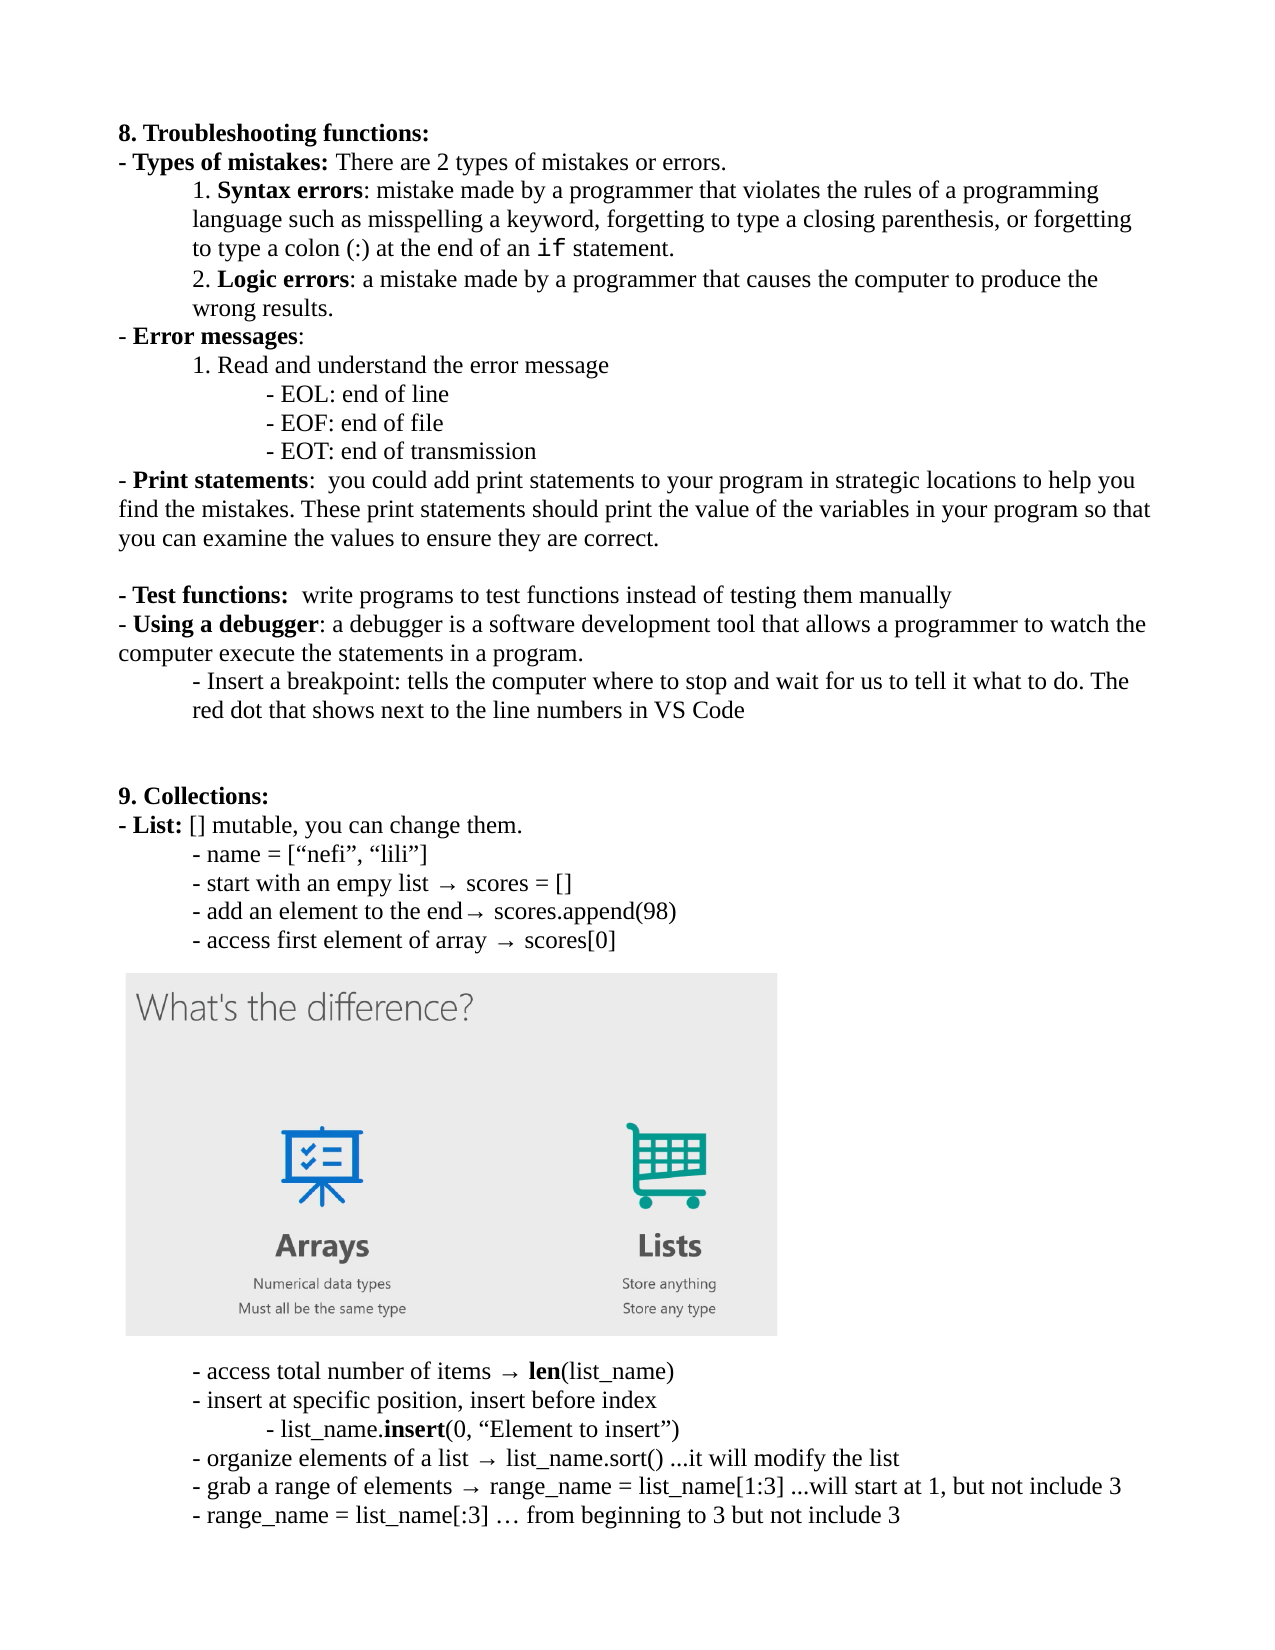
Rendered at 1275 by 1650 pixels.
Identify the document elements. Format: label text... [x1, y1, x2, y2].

text - add an element to the end→ scores.append(98) [118, 896, 1157, 925]
text - Insert a breakpoint: tells the computer where to stop and wait for us to tell it what to do. The red dot that shows next to the line numbers in VS Code [118, 666, 1157, 724]
text - name = [“nefi”, “lili”] [118, 839, 1157, 868]
text 1. Syntax errors: mistake made by a programmer that violates the rules of a programming language such as misspelling a keyword, forgetting to type a closing parenthesis, or forgetting to type a colon (:) at the end of an if statement. [118, 176, 1157, 264]
text - EOL: end of line [118, 379, 1157, 408]
picture [125, 973, 778, 1336]
text - Types of mistakes: There are 2 types of mistakes or errors. [118, 147, 1157, 176]
text - Using a debugger: a debugger is a software development tool that allows a programmer to watch the computer execute the statements in a program. [118, 609, 1157, 666]
text - Print statements: you could add print statements to your program in strategic locations to help you find the mistakes. These print statements should print the value of the variables in your program so that you can examine the values to ensure they are correct. [118, 465, 1157, 551]
text - insert at specific position, insert before index [118, 1385, 1157, 1414]
text 9. Collections: [118, 781, 1157, 810]
text - List: [] mutable, you can change them. [118, 810, 1157, 839]
text - range_name = list_name[:3] … from beginning to 3 but not include 3 [118, 1500, 1157, 1529]
text 2. Logic errors: a mistake made by a programmer that causes the computer to produce the wrong results. [118, 264, 1157, 321]
text - organize elements of a list → list_name.sort() ...it will modify the list [118, 1443, 1157, 1471]
text - Error messages: [118, 321, 1157, 350]
text 8. Troubleshooting functions: [118, 118, 1157, 147]
text 1. Read and understand the error message [118, 350, 1157, 379]
text - access total number of items → len(list_name) [118, 1356, 1157, 1385]
text - start with an empy list → scores = [] [118, 868, 1157, 896]
text - list_name.insert(0, “Element to insert”) [118, 1414, 1157, 1443]
text - EOT: end of transmission [118, 436, 1157, 465]
text - grab a range of elements → range_name = list_name[1:3] ...will start at 1, but not include 3 [118, 1471, 1157, 1500]
text - EOF: end of file [118, 408, 1157, 436]
text - access first element of array → scores[0] [118, 925, 1157, 954]
text - Test functions: write programs to test functions instead of testing them manually [118, 580, 1157, 609]
